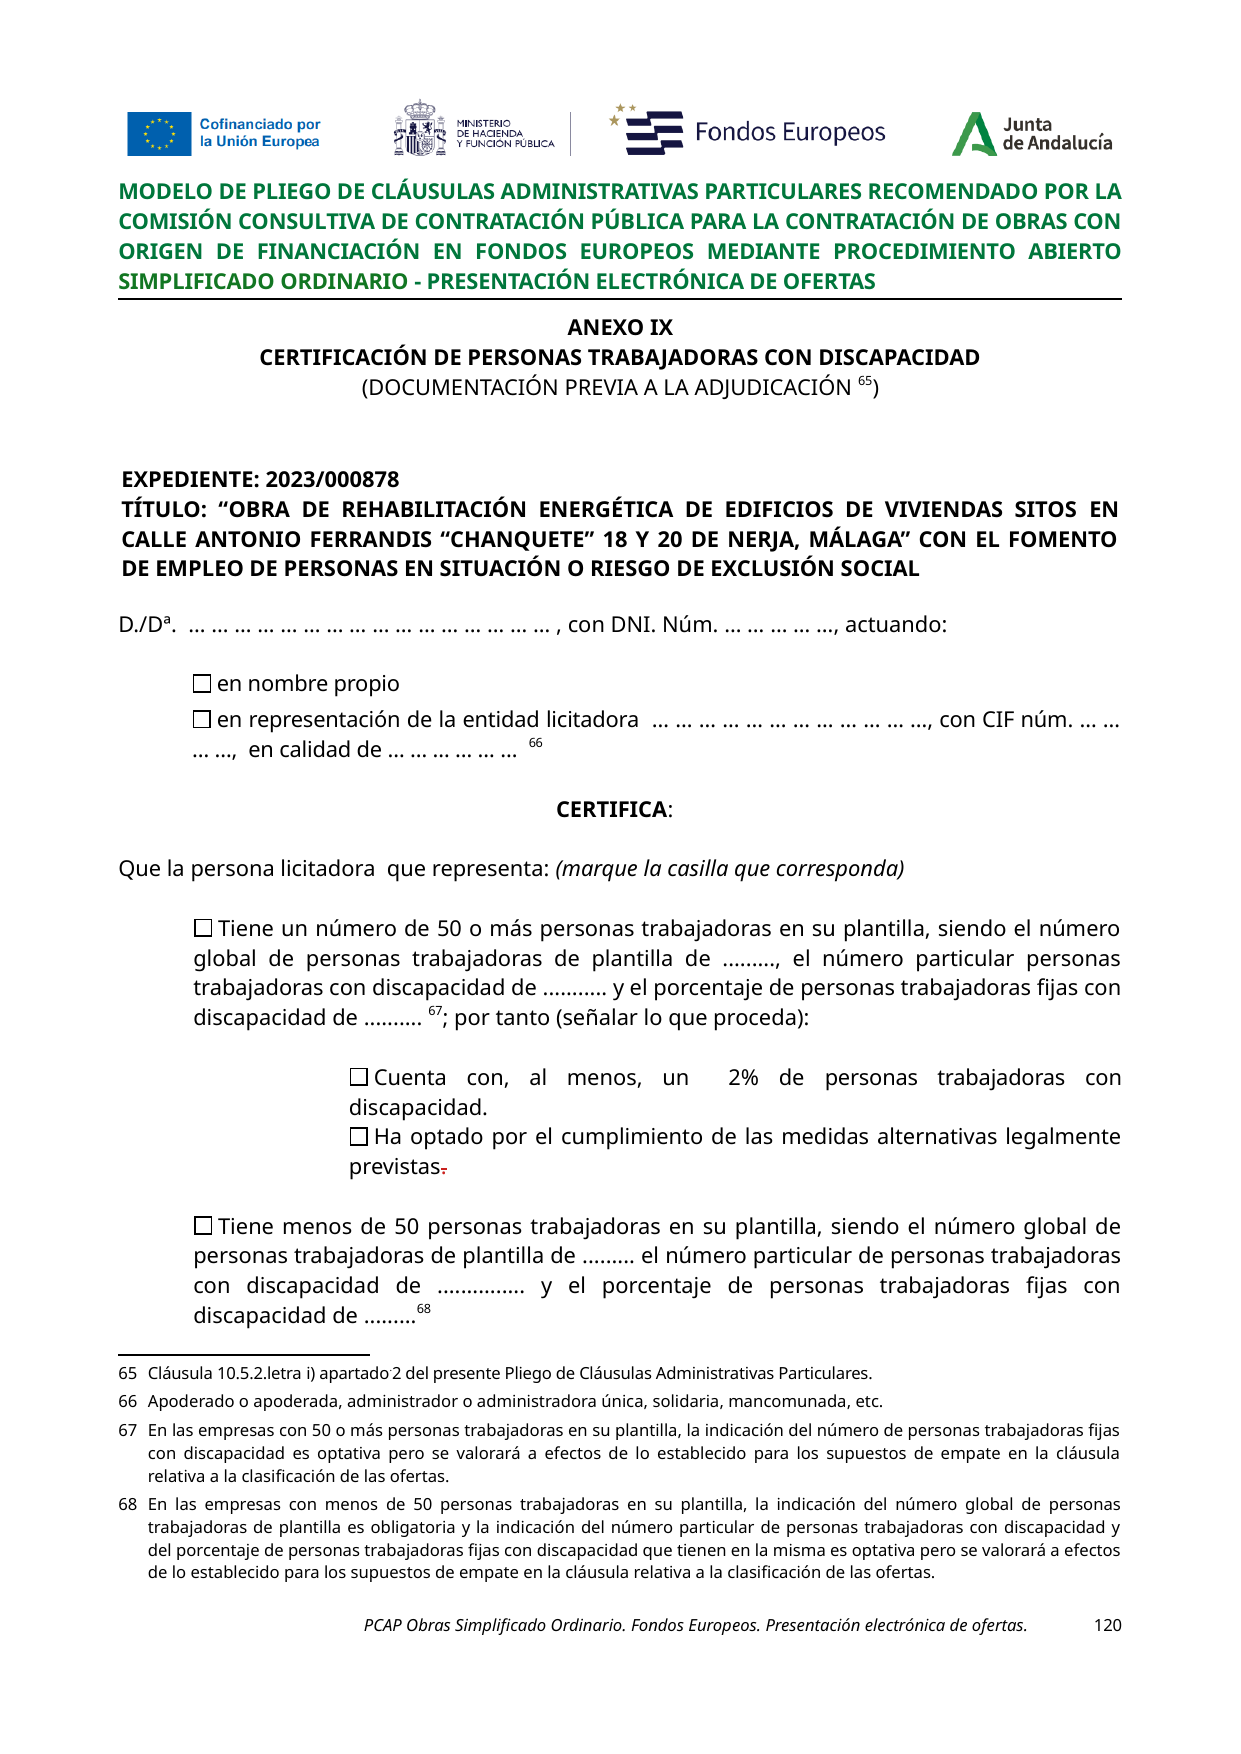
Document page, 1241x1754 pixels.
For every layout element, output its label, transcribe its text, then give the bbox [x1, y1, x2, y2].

text Apoderado o apoderada, administrador o administradora única, solidaria, mancomunada, etc. [118, 1390, 1122, 1413]
text D./Dª. … … … … … … … … … … … … … … … … , con DNI. Núm. … … … … …, actuando: [118, 609, 1122, 639]
list En las empresas con menos de 50 personas trabajadoras en su plantilla, la indicación del número global de personas trabajadoras de plantilla es obligatoria y la indicación del número particular de personas trabajadoras con discapacidad y del porcentaje de personas trabajadoras fijas con discapacidad que tienen en la misma es optativa pero se valorará a efectos de lo establecido para los supuestos de empate en la cláusula relativa a la clasificación de las ofertas. [118, 1493, 1122, 1584]
text Cláusula 10.5.2.letra i) apartado.2 del presente Pliego de Cláusulas Administrativas Particulares. [118, 1361, 1122, 1384]
list Cuenta con, al menos, un 2% de personas trabajadoras con discapacidad. [311, 1062, 1122, 1121]
list Ha optado por el cumplimiento de las medidas alternativas legalmente previstas. [311, 1121, 1122, 1181]
text CERTIFICACIÓN DE PERSONAS TRABAJADORAS CON DISCAPACIDAD [118, 342, 1122, 372]
text CERTIFICA: [118, 794, 1122, 823]
list Tiene un número de 50 o más personas trabajadoras en su plantilla, siendo el número global de personas trabajadoras de plantilla de ........., el número particular personas trabajadoras con discapacidad de ........... y el porcentaje de personas trabajadoras fijas con discapacidad de .......... ; por tanto (señalar lo que proceda): [156, 913, 1122, 1032]
text TÍTULO: “OBRA DE REHABILITACIÓN ENERGÉTICA DE EDIFICIOS DE VIVIENDAS SITOS EN CALLE ANTONIO FERRANDIS “CHANQUETE” 18 Y 20 DE NERJA, MÁLAGA” CON EL FOMENTO DE EMPLEO DE PERSONAS EN SITUACIÓN O RIESGO DE EXCLUSIÓN SOCIAL [118, 494, 1122, 586]
text en nombre propio [192, 668, 1122, 698]
text (DOCUMENTACIÓN PREVIA A LA ADJUDICACIÓN ) [118, 372, 1122, 402]
text Que la persona licitadora que representa: (marque la casilla que corresponda) [118, 853, 1122, 883]
text en representación de la entidad licitadora … … … … … … … … … … … …, con CIF núm. … … … …, en calidad de … … … … … … [192, 704, 1122, 764]
text MODELO DE PLIEGO DE CLÁUSULAS ADMINISTRATIVAS PARTICULARES RECOMENDADO POR LA COMISIÓN CONSULTIVA DE CONTRATACIÓN PÚBLICA PARA LA CONTRATACIÓN DE OBRAS CON ORIGEN DE FINANCIACIÓN EN FONDOS EUROPEOS MEDIANTE PROCEDIMIENTO ABIERTO SIMPLIFICADO ORDINARIO - PRESENTACIÓN ELECTRÓNICA DE OFERTAS [118, 176, 1122, 298]
text EXPEDIENTE: 2023/000878 [118, 461, 1122, 494]
text ANEXO IX [118, 312, 1122, 342]
picture [118, 88, 1123, 163]
list Tiene menos de 50 personas trabajadoras en su plantilla, siendo el número global de personas trabajadoras de plantilla de ......... el número particular de personas trabajadoras con discapacidad de ............... y el porcentaje de personas trabajadoras fijas con discapacidad de ......... [156, 1211, 1122, 1330]
list En las empresas con 50 o más personas trabajadoras en su plantilla, la indicación del número de personas trabajadoras fijas con discapacidad es optativa pero se valorará a efectos de lo establecido para los supuestos de empate en la cláusula relativa a la clasificación de las ofertas. [118, 1419, 1122, 1487]
